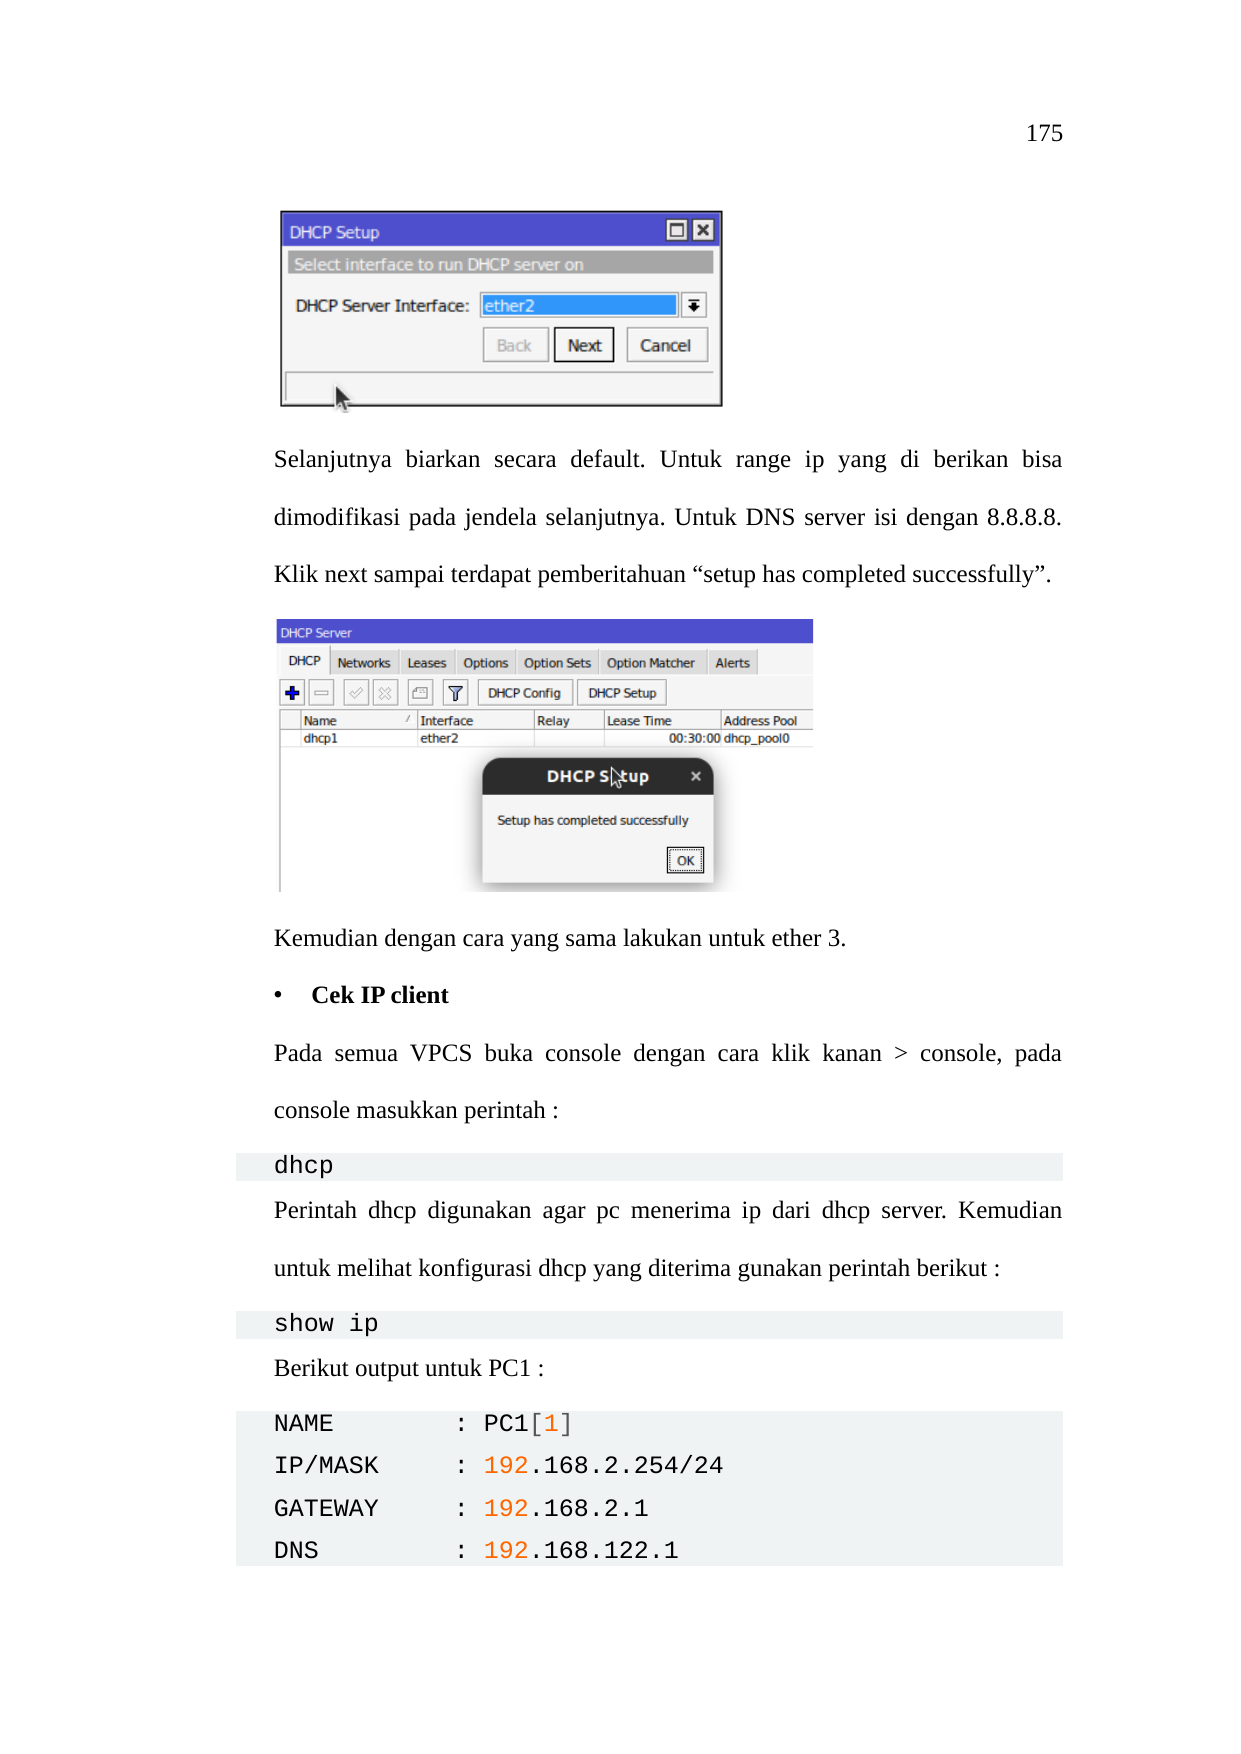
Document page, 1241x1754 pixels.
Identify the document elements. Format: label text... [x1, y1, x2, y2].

picture [276, 619, 814, 892]
list dhcp [236, 1153, 1063, 1181]
list IP/MASK : 192.168.2.254/24 [236, 1453, 1063, 1481]
list Selanjutnya biarkan secara default. Untuk range ip yang di berikan bisa dimodifikasi pada jendela selanjutnya. Untuk DNS server isi dengan 8.8.8.8. Klik next sampai terdapat pemberitahuan “setup has completed successfully”. [236, 444, 1063, 588]
list show ip [236, 1311, 1063, 1339]
list Pada semua VPCS buka console dengan cara klik kanan > console, pada console masukkan perintah : [236, 1038, 1063, 1124]
list DNS : 192.168.122.1 [236, 1538, 1063, 1566]
list NAME : PC1[1] [236, 1411, 1063, 1439]
list Kemudian dengan cara yang sama lakukan untuk ether 3. [236, 923, 1063, 952]
list GATEWAY : 192.168.2.1 [236, 1496, 1063, 1524]
list Berikut output untuk PC1 : [236, 1353, 1063, 1382]
list Cek IP client [274, 981, 1063, 1009]
picture [276, 208, 729, 413]
list Perintah dhcp digunakan agar pc menerima ip dari dhcp server. Kemudian untuk melihat konfigurasi dhcp yang diterima gunakan perintah berikut : [236, 1196, 1063, 1282]
